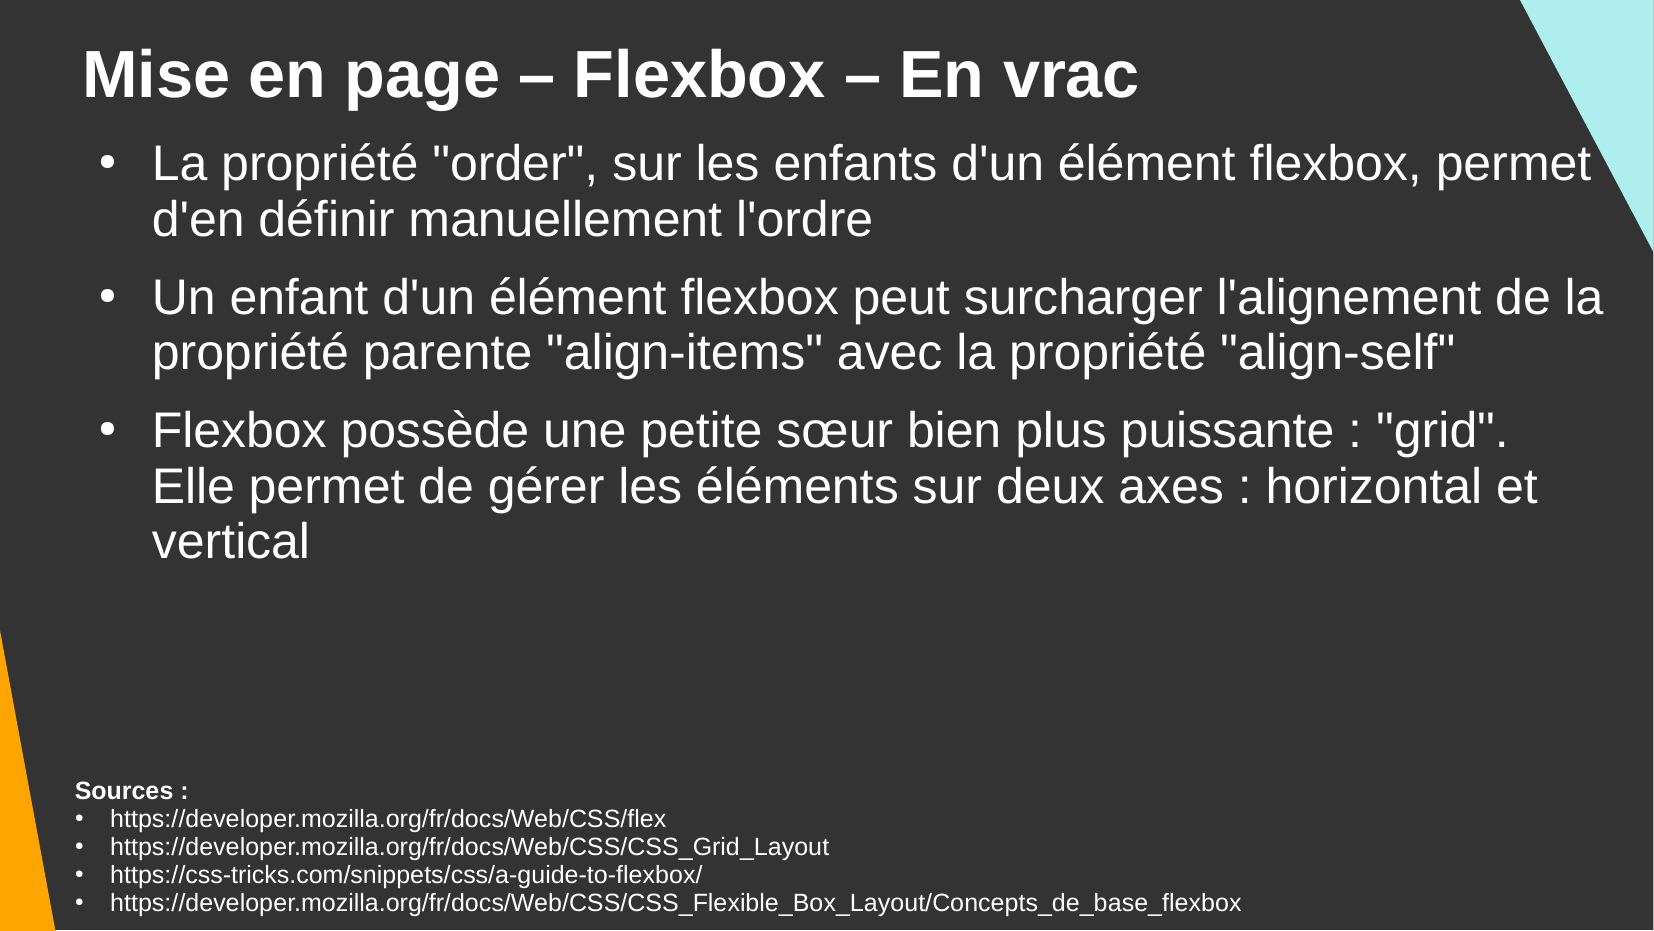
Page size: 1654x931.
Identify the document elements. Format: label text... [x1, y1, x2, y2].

list La propriété "order", sur les enfants d'un élément flexbox, permet d'en définir manuellement l'ordre Un enfant d'un élément flexbox peut surcharger l'alignement de la propriété parente "align-items" avec la propriété "align-self" Flexbox possède une petite sœur bien plus puissante : "grid". Elle permet de gérer les éléments sur deux axes : horizontal et vertical [80, 135, 1605, 647]
text_box [0, 630, 56, 931]
text_box [1520, 0, 1654, 254]
text_box Sources : https://developer.mozilla.org/fr/docs/Web/CSS/flex https://developer.mozilla.org/fr/docs/Web/CSS/CSS_Grid_Layout https://css-tricks.com/snippets/css/a-guide-to-flexbox/ https://developer.mozilla.org/fr/docs/Web/CSS/CSS_Flexible_Box_Layout/Concepts_de_base_flexbox [60, 769, 1546, 931]
title Mise en page – Flexbox – En vrac [82, 37, 1571, 114]
